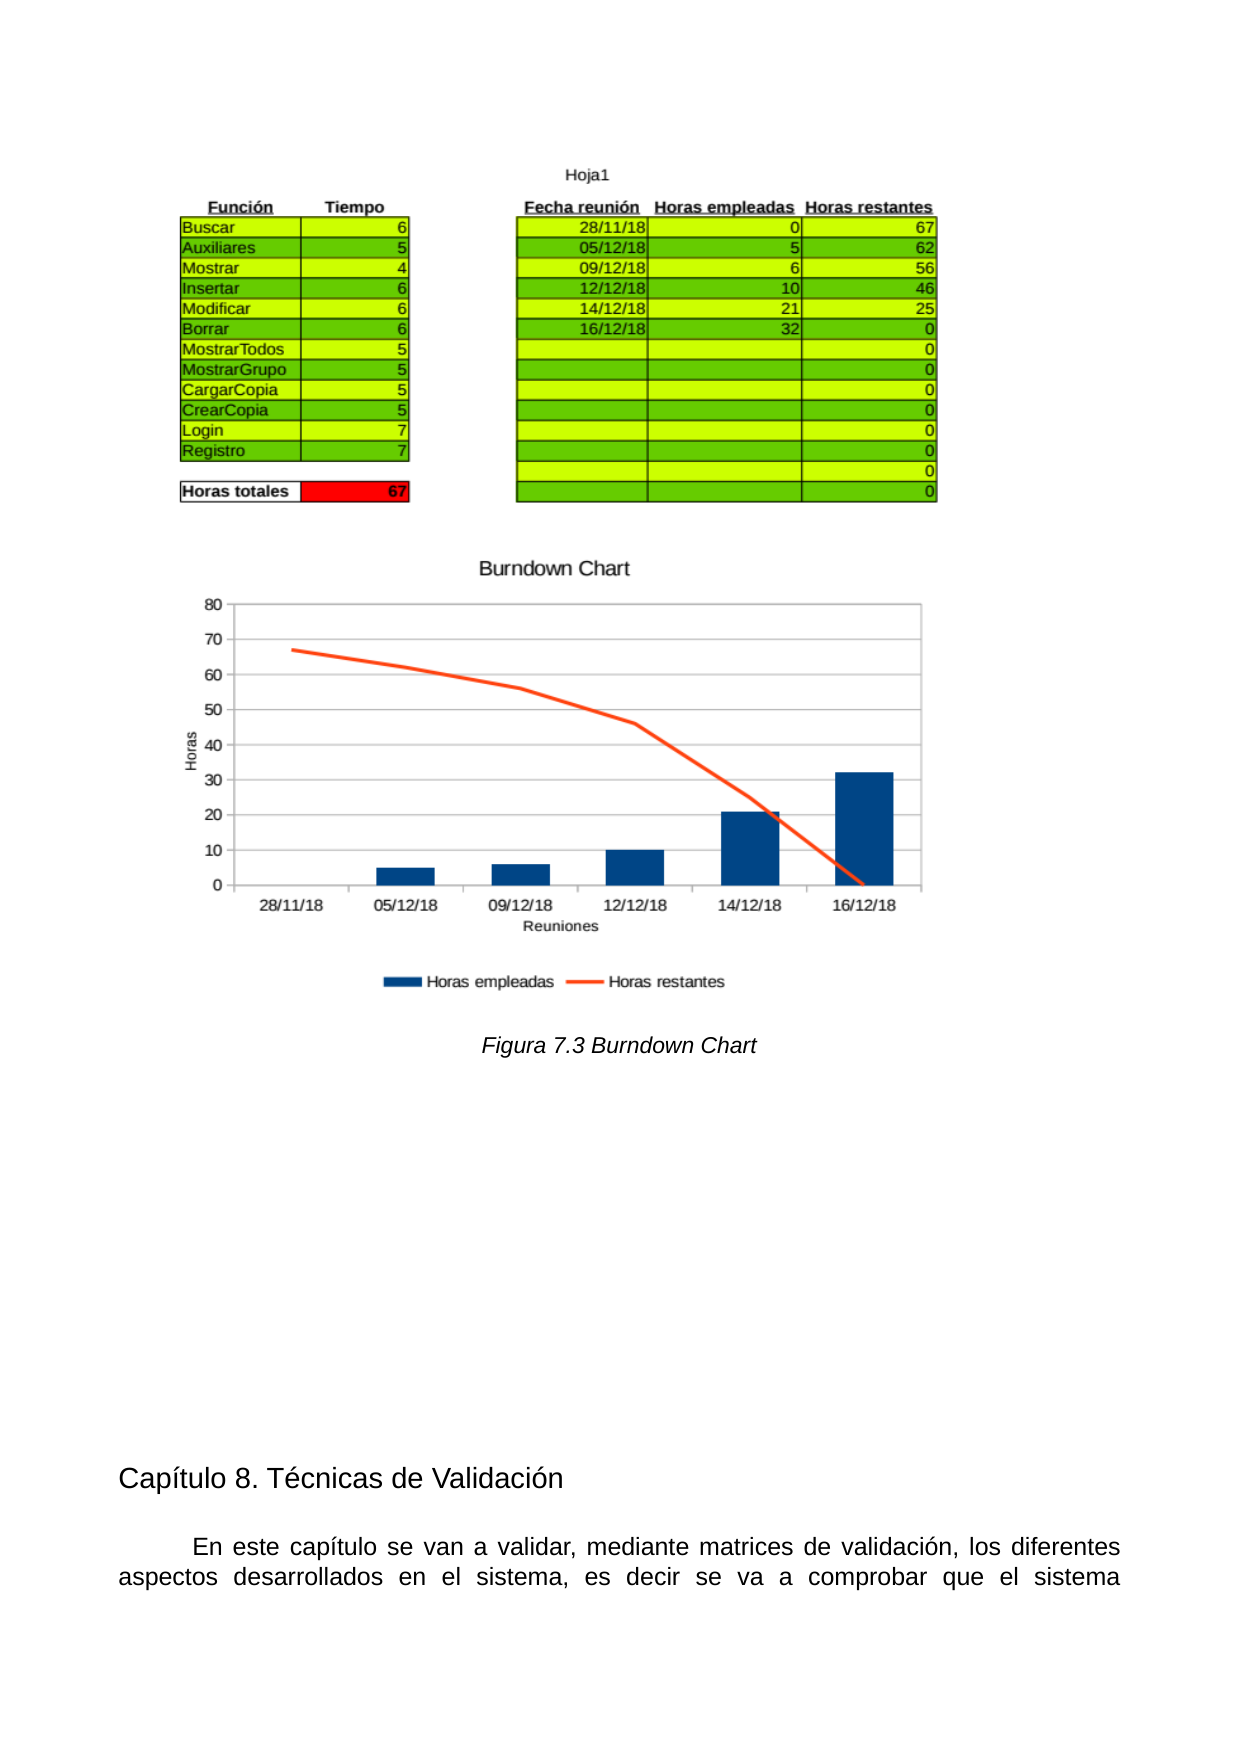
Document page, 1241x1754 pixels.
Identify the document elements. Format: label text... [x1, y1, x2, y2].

text Figura 7.3 Burndown Chart [118, 1032, 1122, 1059]
text En este capítulo se van a validar, mediante matrices de validación, los diferentes aspectos desarrollados en el sistema, es decir se va a comprobar que el sistema [118, 1528, 1122, 1591]
text Capítulo 8. Técnicas de Validación [118, 1461, 1122, 1495]
picture [85, 132, 1090, 1004]
